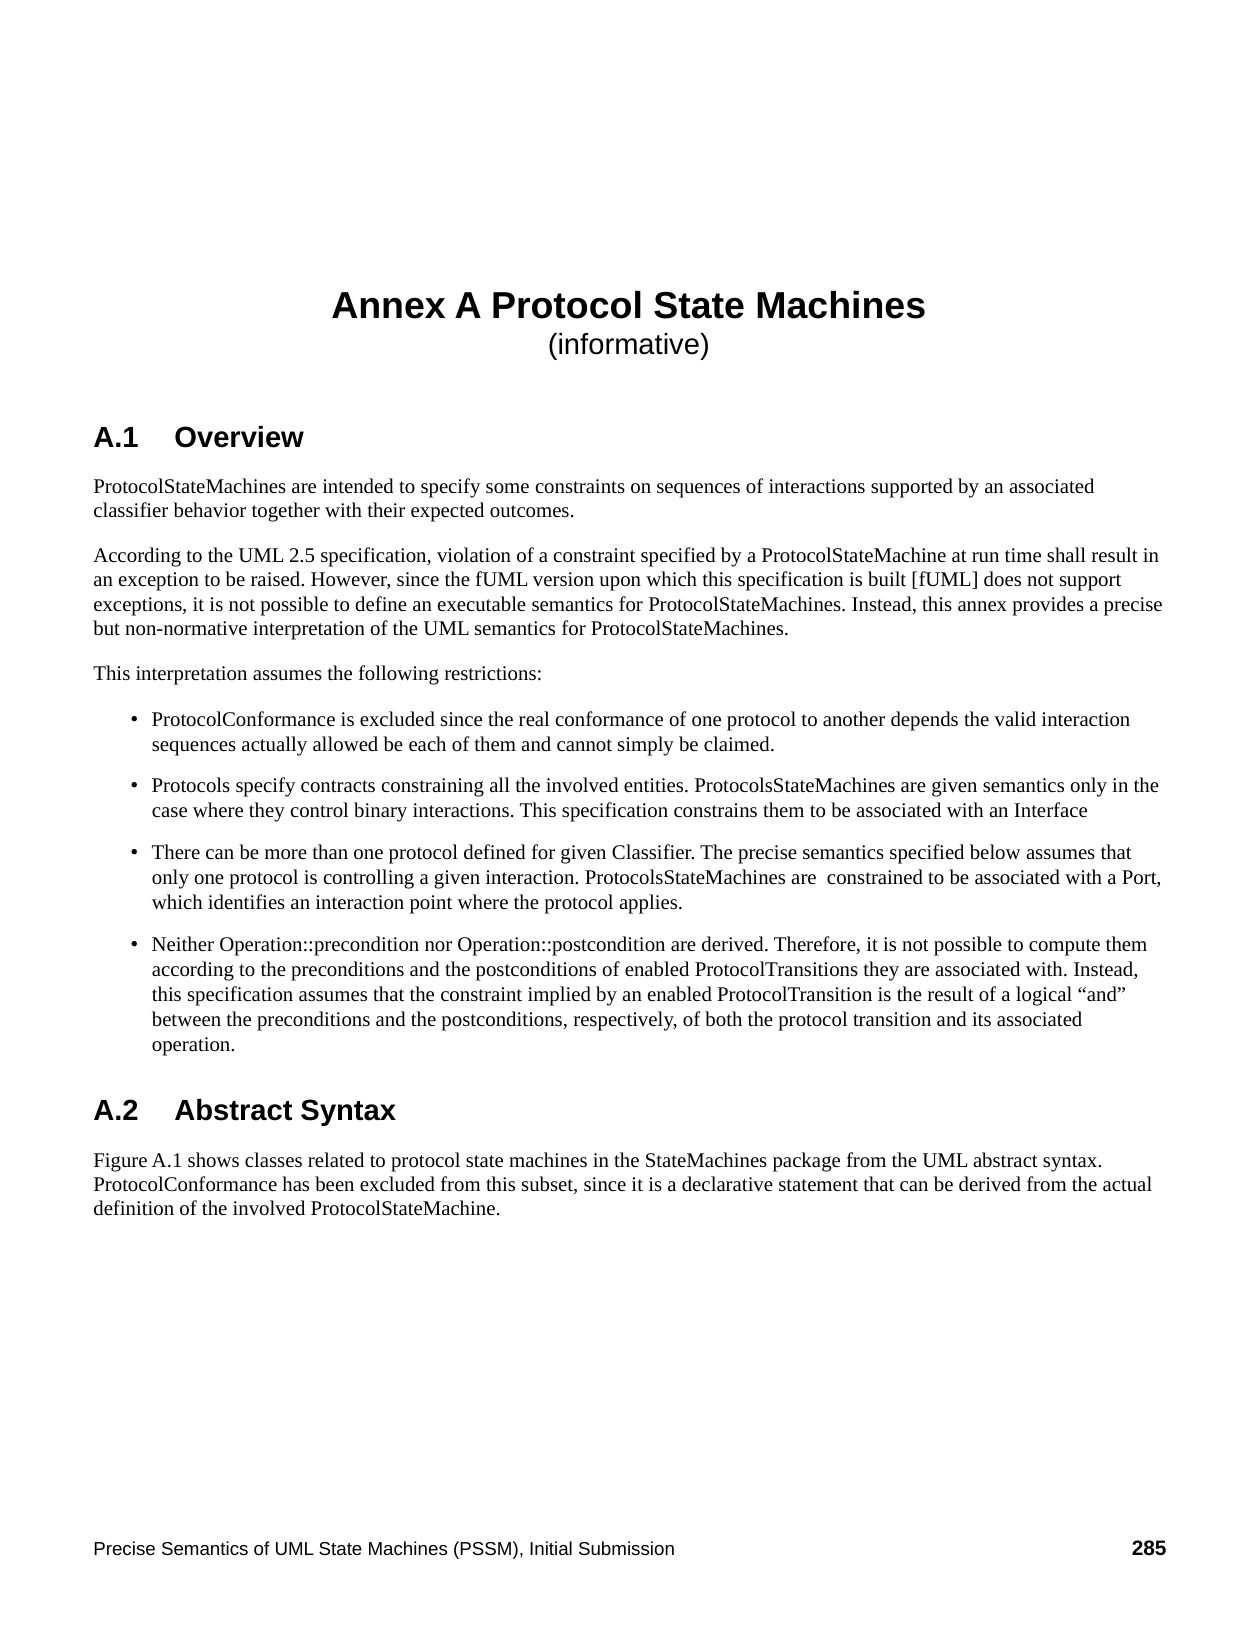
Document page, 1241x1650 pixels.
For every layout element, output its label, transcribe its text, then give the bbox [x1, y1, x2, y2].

subtitle Abstract Syntax [93, 1091, 1164, 1127]
text ProtocolStateMachines are intended to specify some constraints on sequences of interactions supported by an associated classifier behavior together with their expected outcomes. [93, 474, 1164, 522]
subtitle Overview [93, 418, 1164, 453]
subtitle Protocol State Machines [93, 283, 1164, 327]
list Protocols specify contracts constraining all the involved entities. ProtocolsStateMachines are given semantics only in the case where they control binary interactions. This specification constrains them to be associated with an Interface [131, 772, 1164, 822]
text According to the UML 2.5 specification, violation of a constraint specified by a ProtocolStateMachine at run time shall result in an exception to be raised. However, since the fUML version upon which this specification is built [fUML] does not support exceptions, it is not possible to define an executable semantics for ProtocolStateMachines. Instead, this annex provides a precise but non-normative interpretation of the UML semantics for ProtocolStateMachines. [93, 543, 1164, 639]
text This interpretation assumes the following restrictions: [93, 661, 1164, 685]
text Figure A.1 shows classes related to protocol state machines in the StateMachines package from the UML abstract syntax. ProtocolConformance has been excluded from this subset, since it is a declarative statement that can be derived from the actual definition of the involved ProtocolStateMachine. [93, 1148, 1164, 1220]
list There can be more than one protocol defined for given Classifier. The precise semantics specified below assumes that only one protocol is controlling a given interaction. ProtocolsStateMachines are constrained to be associated with a Port, which identifies an interaction point where the protocol applies. [131, 839, 1164, 914]
list ProtocolConformance is excluded since the real conformance of one protocol to another depends the valid interaction sequences actually allowed be each of them and cannot simply be claimed. [131, 706, 1164, 756]
list Neither Operation::precondition nor Operation::postcondition are derived. Therefore, it is not possible to compute them according to the preconditions and the postconditions of enabled ProtocolTransitions they are associated with. Instead, this specification assumes that the constraint implied by an enabled ProtocolTransition is the result of a logical “and” between the preconditions and the postconditions, respectively, of both the protocol transition and its associated operation. [131, 931, 1164, 1056]
text (informative) [93, 327, 1164, 360]
